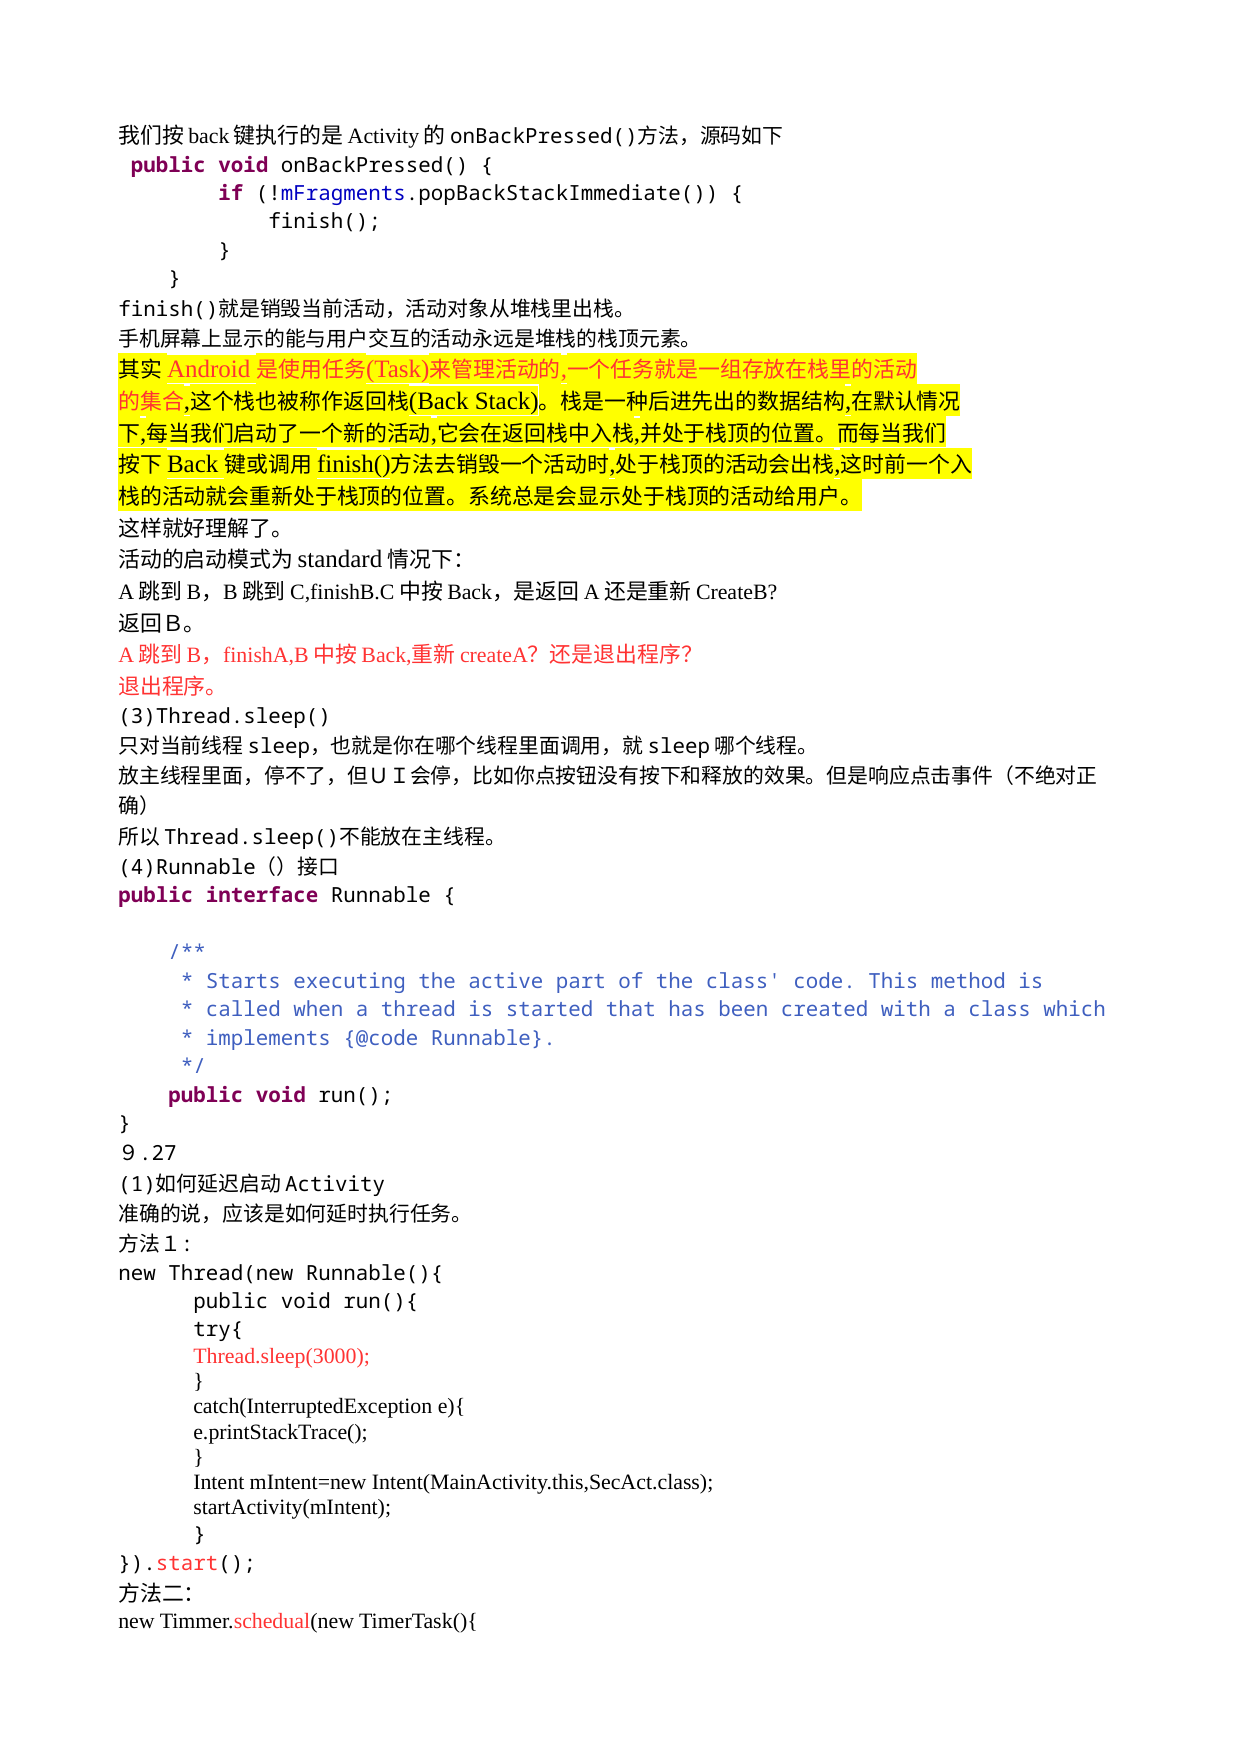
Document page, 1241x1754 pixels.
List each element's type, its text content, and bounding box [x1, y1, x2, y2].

text } [118, 263, 1122, 292]
text public void run(){ [118, 1286, 1122, 1314]
text /** [118, 937, 1122, 966]
text catch(InterruptedException e){ [118, 1393, 1122, 1419]
text Intent mIntent=new Intent(MainActivity.this,SecAct.class); [118, 1469, 1122, 1494]
text * called when a thread is started that has been created with a class which [118, 994, 1122, 1023]
text 的集合,这个栈也被称作返回栈(Back Stack)。栈是一种后进先出的数据结构,在默认情况 [118, 384, 1122, 416]
text * Starts executing the active part of the class' code. This method is [118, 966, 1122, 994]
text 手机屏幕上显示的能与用户交互的活动永远是堆栈的栈顶元素。 [118, 322, 1122, 352]
text A跳到B，finishA,B中按Back,重新createA？还是退出程序？ [118, 637, 1122, 669]
text (3)Thread.sleep() [118, 701, 1122, 729]
text try{ [118, 1314, 1122, 1343]
text A跳到B，B跳到C,finishB.C中按Back，是返回A还是重新CreateB? [118, 574, 1122, 606]
text 放主线程里面，停不了，但ＵＩ会停，比如你点按钮没有按下和释放的效果。但是响应点击事件（不绝对正确） [118, 759, 1122, 820]
text 栈的活动就会重新处于栈顶的位置。系统总是会显示处于栈顶的活动给用户。 [118, 479, 1122, 511]
text 方法１: [118, 1227, 1122, 1258]
text public void onBackPressed() { [118, 150, 1122, 178]
text public void run(); [118, 1080, 1122, 1108]
text finish()就是销毁当前活动，活动对象从堆栈里出栈。 [118, 292, 1122, 322]
text 我们按back键执行的是Activity的onBackPressed()方法，源码如下 [118, 118, 1122, 150]
text 返回Ｂ。 [118, 606, 1122, 637]
text 下,每当我们启动了一个新的活动,它会在返回栈中入栈,并处于栈顶的位置。而每当我们 [118, 416, 1122, 447]
text 按下 Back 键或调用 finish()方法去销毁一个活动时,处于栈顶的活动会出栈,这时前一个入 [118, 447, 1122, 479]
text */ [118, 1051, 1122, 1080]
text 所以Thread.sleep()不能放在主线程。 [118, 820, 1122, 850]
text }).start(); [118, 1548, 1122, 1576]
text e.printStackTrace(); [118, 1419, 1122, 1444]
text if (!mFragments.popBackStackImmediate()) { [118, 178, 1122, 207]
text * implements {@code Runnable}. [118, 1023, 1122, 1051]
text new Timmer.schedual(new TimerTask(){ [118, 1608, 1122, 1633]
text startActivity(mIntent); [118, 1494, 1122, 1519]
text 其实 Android 是使用任务(Task)来管理活动的,一个任务就是一组存放在栈里的活动 [118, 352, 1122, 384]
text 退出程序。 [118, 669, 1122, 701]
text } [118, 1519, 1122, 1548]
text } [118, 235, 1122, 263]
text public interface Runnable { [118, 881, 1122, 909]
text } [118, 1368, 1122, 1393]
text new Thread(new Runnable(){ [118, 1258, 1122, 1286]
text 方法二： [118, 1576, 1122, 1608]
text 这样就好理解了。 [118, 511, 1122, 542]
text ９.27 [118, 1137, 1122, 1167]
text } [118, 1444, 1122, 1469]
text 准确的说，应该是如何延时执行任务。 [118, 1197, 1122, 1227]
text (1)如何延迟启动Activity [118, 1167, 1122, 1197]
text Thread.sleep(3000); [118, 1343, 1122, 1368]
text } [118, 1108, 1122, 1137]
text 活动的启动模式为standard情况下： [118, 542, 1122, 574]
text 只对当前线程sleep，也就是你在哪个线程里面调用，就sleep哪个线程。 [118, 729, 1122, 759]
text (4)Runnable（）接口 [118, 850, 1122, 881]
text finish(); [118, 207, 1122, 235]
